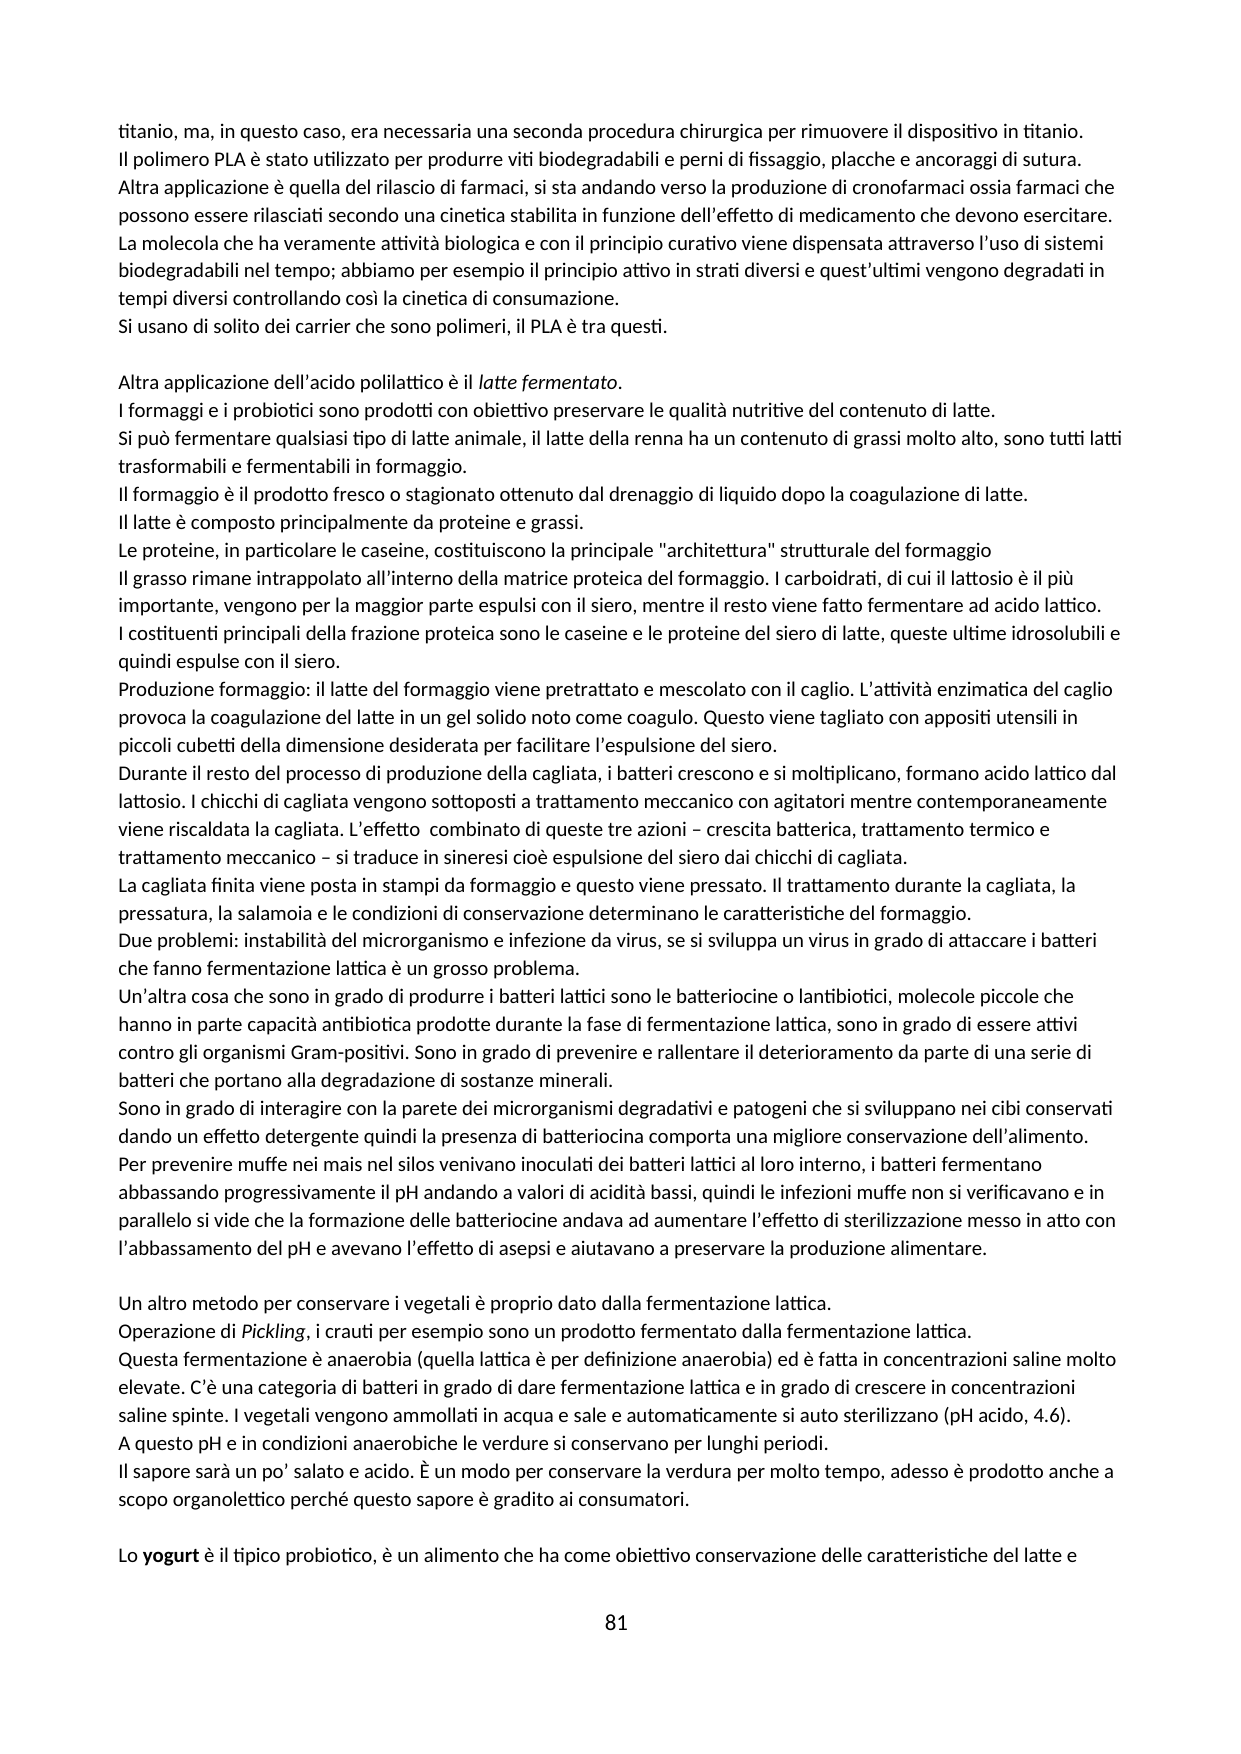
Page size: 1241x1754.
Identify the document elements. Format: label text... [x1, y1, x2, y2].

text I formaggi e i probiotici sono prodotti con obiettivo preservare le qualità nutritive del contenuto di latte. Si può fermentare qualsiasi tipo di latte animale, il latte della renna ha un contenuto di grassi molto alto, sono tutti latti trasformabili e fermentabili in formaggio. Il formaggio è il prodotto fresco o stagionato ottenuto dal drenaggio di liquido dopo la coagulazione di latte. Il latte è composto principalmente da proteine e grassi. [118, 397, 1124, 534]
text Produzione formaggio: il latte del formaggio viene pretrattato e mescolato con il caglio. L’attività enzimatica del caglio provoca la coagulazione del latte in un gel solido noto come coagulo. Questo viene tagliato con appositi utensili in piccoli cubetti della dimensione desiderata per facilitare l’espulsione del siero. Durante il resto del processo di produzione della cagliata, i batteri crescono e si moltiplicano, formano acido lattico dal lattosio. I chicchi di cagliata vengono sottoposti a trattamento meccanico con agitatori mentre contemporaneamente viene riscaldata la cagliata. L’effetto combinato di queste tre azioni – crescita batterica, trattamento termico e trattamento meccanico – si traduce in sineresi cioè espulsione del siero dai chicchi di cagliata. La cagliata finita viene posta in stampi da formaggio e questo viene pressato. Il trattamento durante la cagliata, la pressatura, la salamoia e le condizioni di conservazione determinano le caratteristiche del formaggio. Due problemi: instabilità del microrganismo e infezione da virus, se si sviluppa un virus in grado di attaccare i batteri che fanno fermentazione lattica è un grosso problema. Un’altra cosa che sono in grado di produrre i batteri lattici sono le batteriocine o lantibiotici, molecole piccole che hanno in parte capacità antibiotica prodotte durante la fase di fermentazione lattica, sono in grado di essere attivi contro gli organismi Gram-positivi. Sono in grado di prevenire e rallentare il deterioramento da parte di una serie di batteri che portano alla degradazione di sostanze minerali. Sono in grado di interagire con la parete dei microrganismi degradativi e patogeni che si sviluppano nei cibi conservati dando un effetto detergente quindi la presenza di batteriocina comporta una migliore conservazione dell’alimento. [118, 676, 1124, 1148]
text Per prevenire muffe nei mais nel silos venivano inoculati dei batteri lattici al loro interno, i batteri fermentano abbassando progressivamente il pH andando a valori di acidità bassi, quindi le infezioni muffe non si verificavano e in parallelo si vide che la formazione delle batteriocine andava ad aumentare l’effetto di sterilizzazione messo in atto con l’abbassamento del pH e avevano l’effetto di asepsi e aiutavano a preservare la produzione alimentare. [118, 1151, 1124, 1260]
text I costituenti principali della frazione proteica sono le caseine e le proteine del siero di latte, queste ultime idrosolubili e quindi espulse con il siero. [118, 621, 1124, 674]
text Si usano di solito dei carrier che sono polimeri, il PLA è tra questi. [118, 313, 1124, 367]
text Altra applicazione è quella del rilascio di farmaci, si sta andando verso la produzione di cronofarmaci ossia farmaci che possono essere rilasciati secondo una cinetica stabilita in funzione dell’effetto di medicamento che devono esercitare. [118, 174, 1124, 227]
text Un altro metodo per conservare i vegetali è proprio dato dalla fermentazione lattica. Operazione di Pickling, i crauti per esempio sono un prodotto fermentato dalla fermentazione lattica. Questa fermentazione è anaerobia (quella lattica è per definizione anaerobia) ed è fatta in concentrazioni saline molto elevate. C’è una categoria di batteri in grado di dare fermentazione lattica e in grado di crescere in concentrazioni saline spinte. I vegetali vengono ammollati in acqua e sale e automaticamente si auto sterilizzano (pH acido, 4.6). A questo pH e in condizioni anaerobiche le verdure si conservano per lunghi periodi. Il sapore sarà un po’ salato e acido. È un modo per conservare la verdura per molto tempo, adesso è prodotto anche a scopo organolettico perché questo sapore è gradito ai consumatori. Lo yogurt è il tipico probiotico, è un alimento che ha come obiettivo conservazione delle caratteristiche del latte e [118, 1263, 1124, 1567]
text Altra applicazione dell’acido polilattico è il latte fermentato. [118, 369, 1124, 395]
text La molecola che ha veramente attività biologica e con il principio curativo viene dispensata attraverso l’uso di sistemi biodegradabili nel tempo; abbiamo per esempio il principio attivo in strati diversi e quest’ultimi vengono degradati in tempi diversi controllando così la cinetica di consumazione. [118, 230, 1124, 311]
text Le proteine, in particolare le caseine, costituiscono la principale "architettura" strutturale del formaggio Il grasso rimane intrappolato all’interno della matrice proteica del formaggio. I carboidrati, di cui il lattosio è il più importante, vengono per la maggior parte espulsi con il siero, mentre il resto viene fatto fermentare ad acido lattico. [118, 537, 1124, 618]
text titanio, ma, in questo caso, era necessaria una seconda procedura chirurgica per rimuovere il dispositivo in titanio. Il polimero PLA è stato utilizzato per produrre viti biodegradabili e perni di fissaggio, placche e ancoraggi di sutura. [118, 118, 1124, 171]
